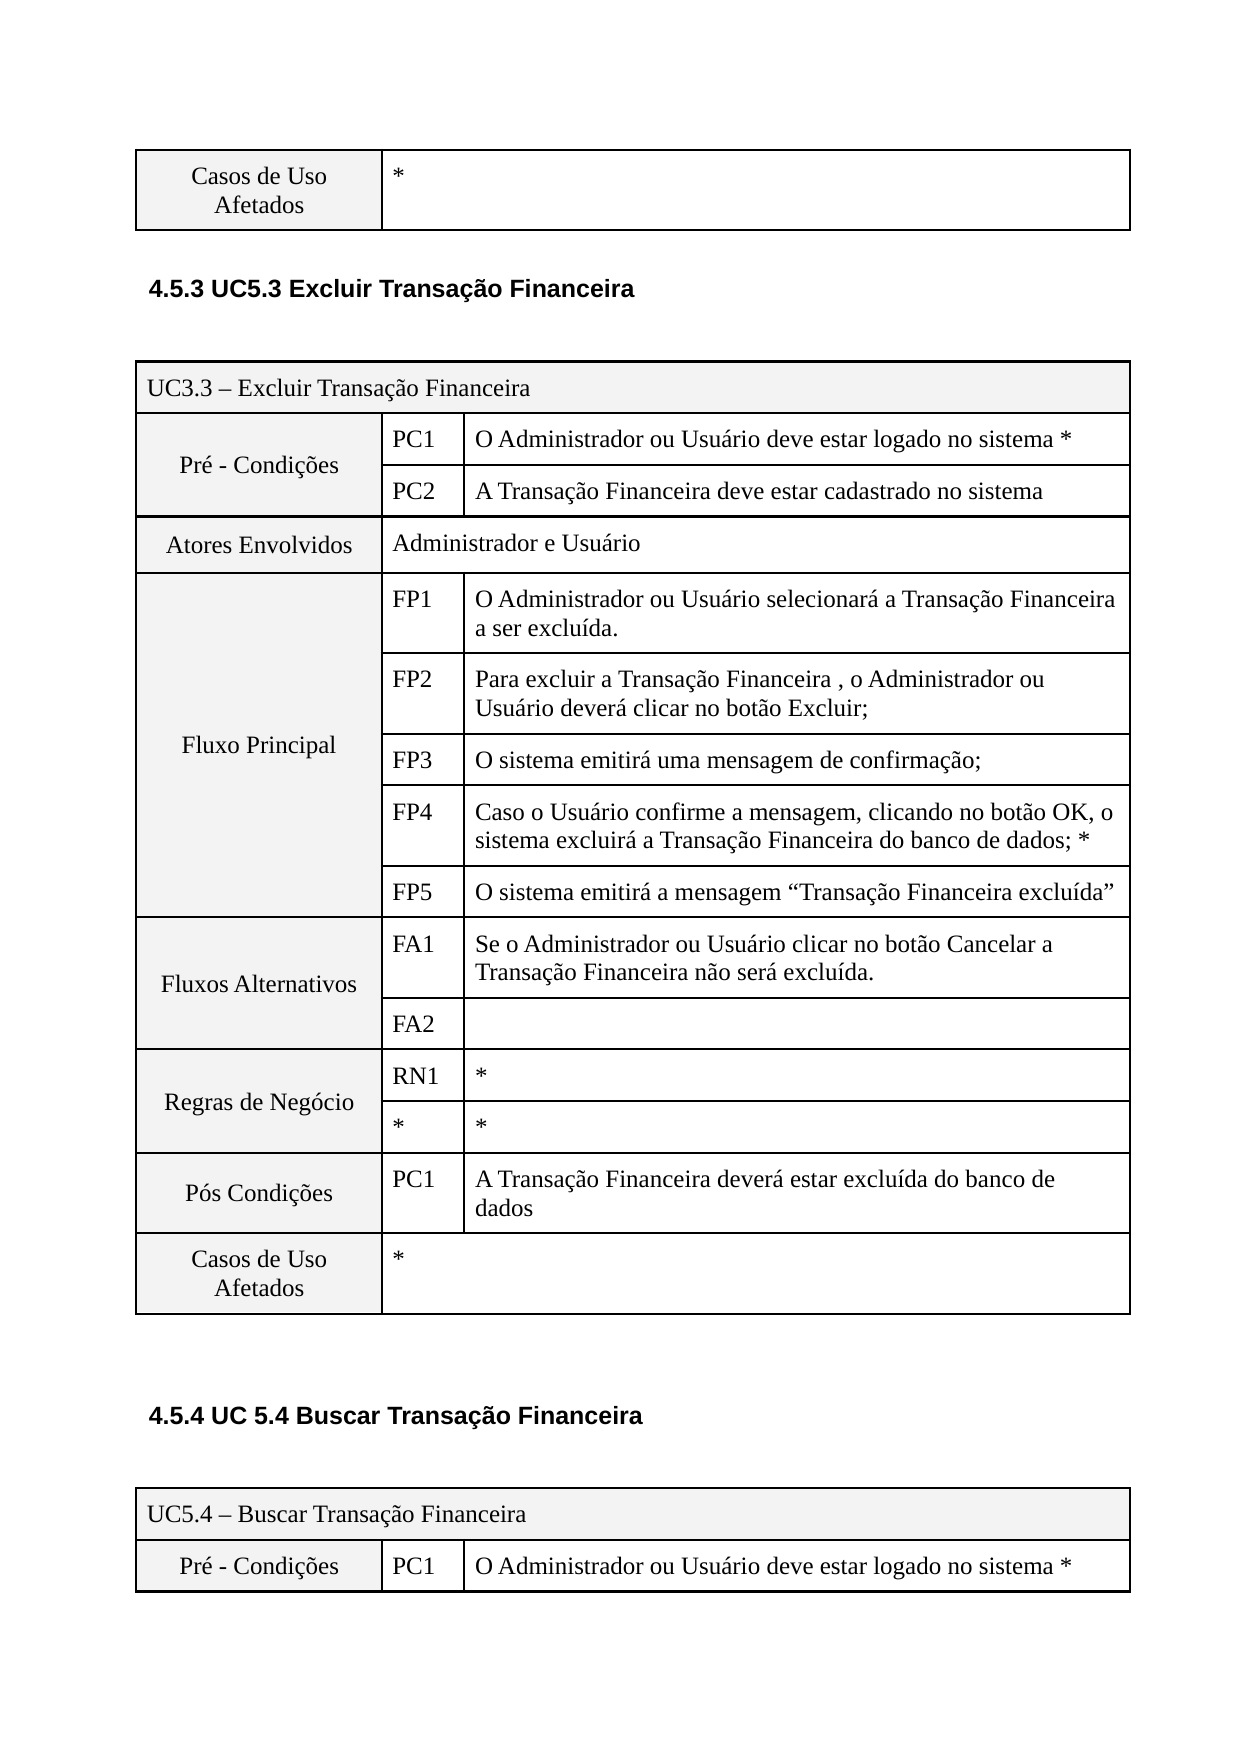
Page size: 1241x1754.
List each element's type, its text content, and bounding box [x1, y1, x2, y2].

table_cell O sistema emitirá a mensagem “Transação Financeira excluída” [465, 867, 1129, 916]
table_cell * [465, 1102, 1129, 1152]
table_cell FP1 [383, 574, 463, 652]
table_cell FP2 [383, 654, 463, 732]
table_cell O sistema emitirá uma mensagem de confirmação; [465, 735, 1129, 784]
table_cell * [383, 1102, 463, 1152]
table_cell Pré - Condições [137, 1541, 381, 1590]
table_cell Casos de Uso Afetados [137, 151, 381, 229]
table_cell * [383, 151, 1129, 229]
table_cell Se o Administrador ou Usuário clicar no botão Cancelar a Transação Financeira não será excluída. [465, 918, 1129, 997]
table_cell PC2 [383, 466, 463, 515]
table_cell * [383, 1234, 1129, 1312]
table_cell O Administrador ou Usuário deve estar logado no sistema * [465, 1541, 1129, 1590]
table_cell * [465, 1050, 1129, 1100]
text 4.5.3 UC5.3 Excluir Transação Financeira [148, 274, 1063, 303]
table_cell PC1 [383, 1541, 463, 1590]
table_cell FP5 [383, 867, 463, 916]
table_cell Fluxos Alternativos [137, 918, 381, 1048]
table_cell O Administrador ou Usuário deve estar logado no sistema * [465, 414, 1129, 464]
table_cell Para excluir a Transação Financeira , o Administrador ou Usuário deverá clicar no botão Excluir; [465, 654, 1129, 732]
table_cell Atores Envolvidos [137, 518, 381, 572]
table_cell [465, 999, 1129, 1048]
table_cell Fluxo Principal [137, 574, 381, 916]
table_cell FA1 [383, 918, 463, 997]
table_header UC3.3 – Excluir Transação Financeira [137, 363, 1129, 412]
table_cell Caso o Usuário confirme a mensagem, clicando no botão OK, o sistema excluirá a Transação Financeira do banco de dados; * [465, 786, 1129, 864]
table_cell PC1 [383, 414, 463, 464]
table_cell Pré - Condições [137, 414, 381, 515]
table_cell Pós Condições [137, 1154, 381, 1232]
table_cell RN1 [383, 1050, 463, 1100]
table_cell Casos de Uso Afetados [137, 1234, 381, 1312]
table_cell FA2 [383, 999, 463, 1048]
table_header UC5.4 – Buscar Transação Financeira [137, 1489, 1129, 1539]
table_cell Administrador e Usuário [383, 518, 1129, 572]
table_cell A Transação Financeira deve estar cadastrado no sistema [465, 466, 1129, 515]
table_cell Regras de Negócio [137, 1050, 381, 1152]
table_cell A Transação Financeira deverá estar excluída do banco de dados [465, 1154, 1129, 1232]
table_cell PC1 [383, 1154, 463, 1232]
table_cell O Administrador ou Usuário selecionará a Transação Financeira a ser excluída. [465, 574, 1129, 652]
text 4.5.4 UC 5.4 Buscar Transação Financeira [148, 1401, 1063, 1429]
table_cell FP4 [383, 786, 463, 864]
table_cell FP3 [383, 735, 463, 784]
